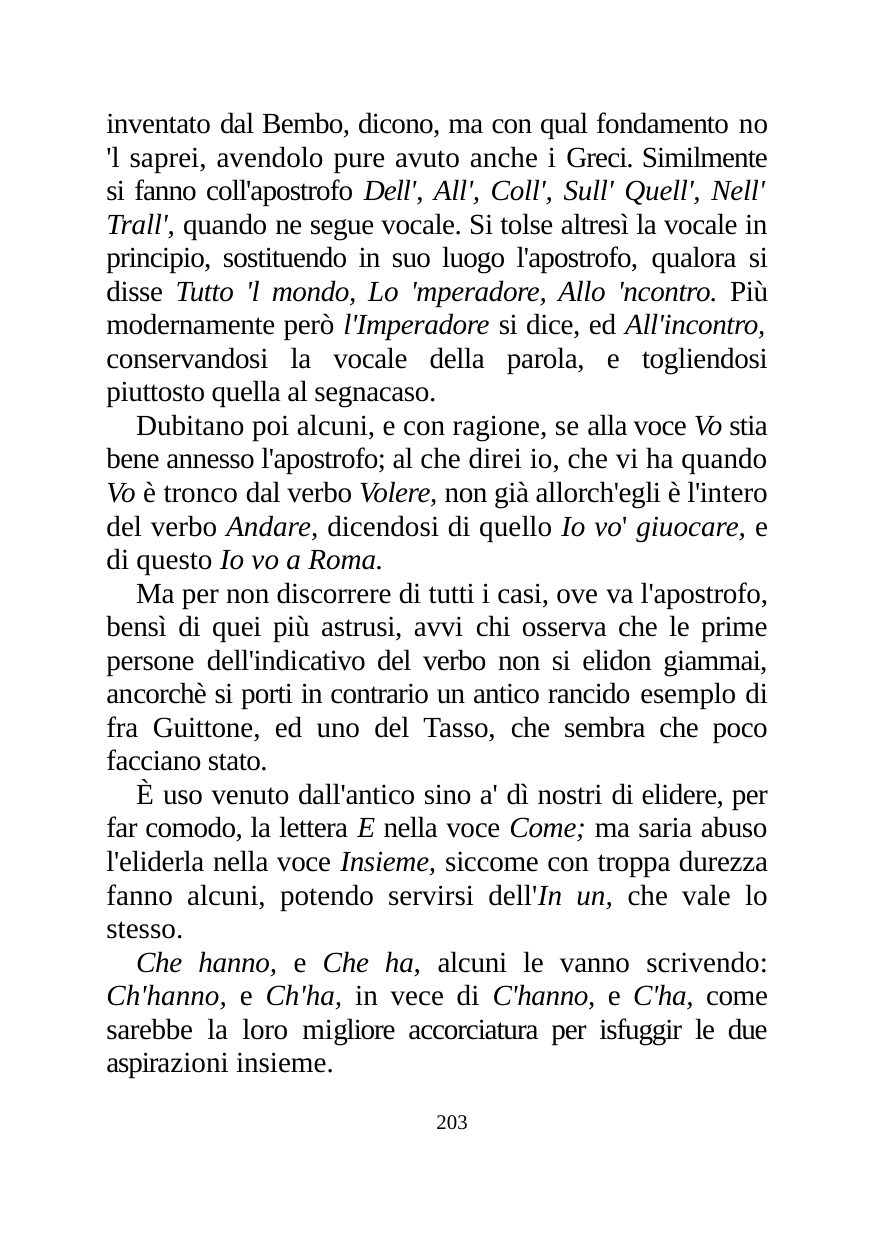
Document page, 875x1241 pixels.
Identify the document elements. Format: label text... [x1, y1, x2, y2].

text Ma per non discorrere di tutti i casi, ove va l'apostrofo, bensì di quei più astrusi, avvi chi osserva che le prime persone dell'indicativo del verbo non si elidon giammai, ancorchè si porti in contrario un antico rancido esemplo di fra Guittone, ed uno del Tasso, che sembra che poco facciano stato. [106, 576, 768, 777]
text Che hanno, e Che ha, alcuni le vanno scrivendo: Ch'hanno, e Ch'ha, in vece di C'hanno, e C'ha, come sarebbe la loro migliore accorciatura per isfuggir le due aspirazioni insieme. [106, 945, 768, 1079]
text inventato dal Bembo, dicono, ma con qual fondamento no 'l saprei, avendolo pure avuto anche i Greci. Similmente si fanno coll'apostrofo Dell', All', Coll', Sull' Quell', Nell' Trall', quando ne segue vocale. Si tolse altresì la vocale in principio, sostituendo in suo luogo l'apostrofo, qualora si disse Tutto 'l mondo, Lo 'mperadore, Allo 'ncontro. Più modernamente però l'Imperadore si dice, ed All'incontro, conservandosi la vocale della parola, e togliendosi piuttosto quella al segnacaso. [106, 106, 768, 408]
text Dubitano poi alcuni, e con ragione, se alla voce Vo stia bene annesso l'apostrofo; al che direi io, che vi ha quando Vo è tronco dal verbo Volere, non già allorch'egli è l'intero del verbo Andare, dicendosi di quello Io vo' giuocare, e di questo Io vo a Roma. [106, 408, 768, 576]
text È uso venuto dall'antico sino a' dì nostri di elidere, per far comodo, la lettera E nella voce Come; ma saria abuso l'eliderla nella voce Insieme, siccome con troppa durezza fanno alcuni, potendo servirsi dell'In un, che vale lo stesso. [106, 777, 768, 945]
